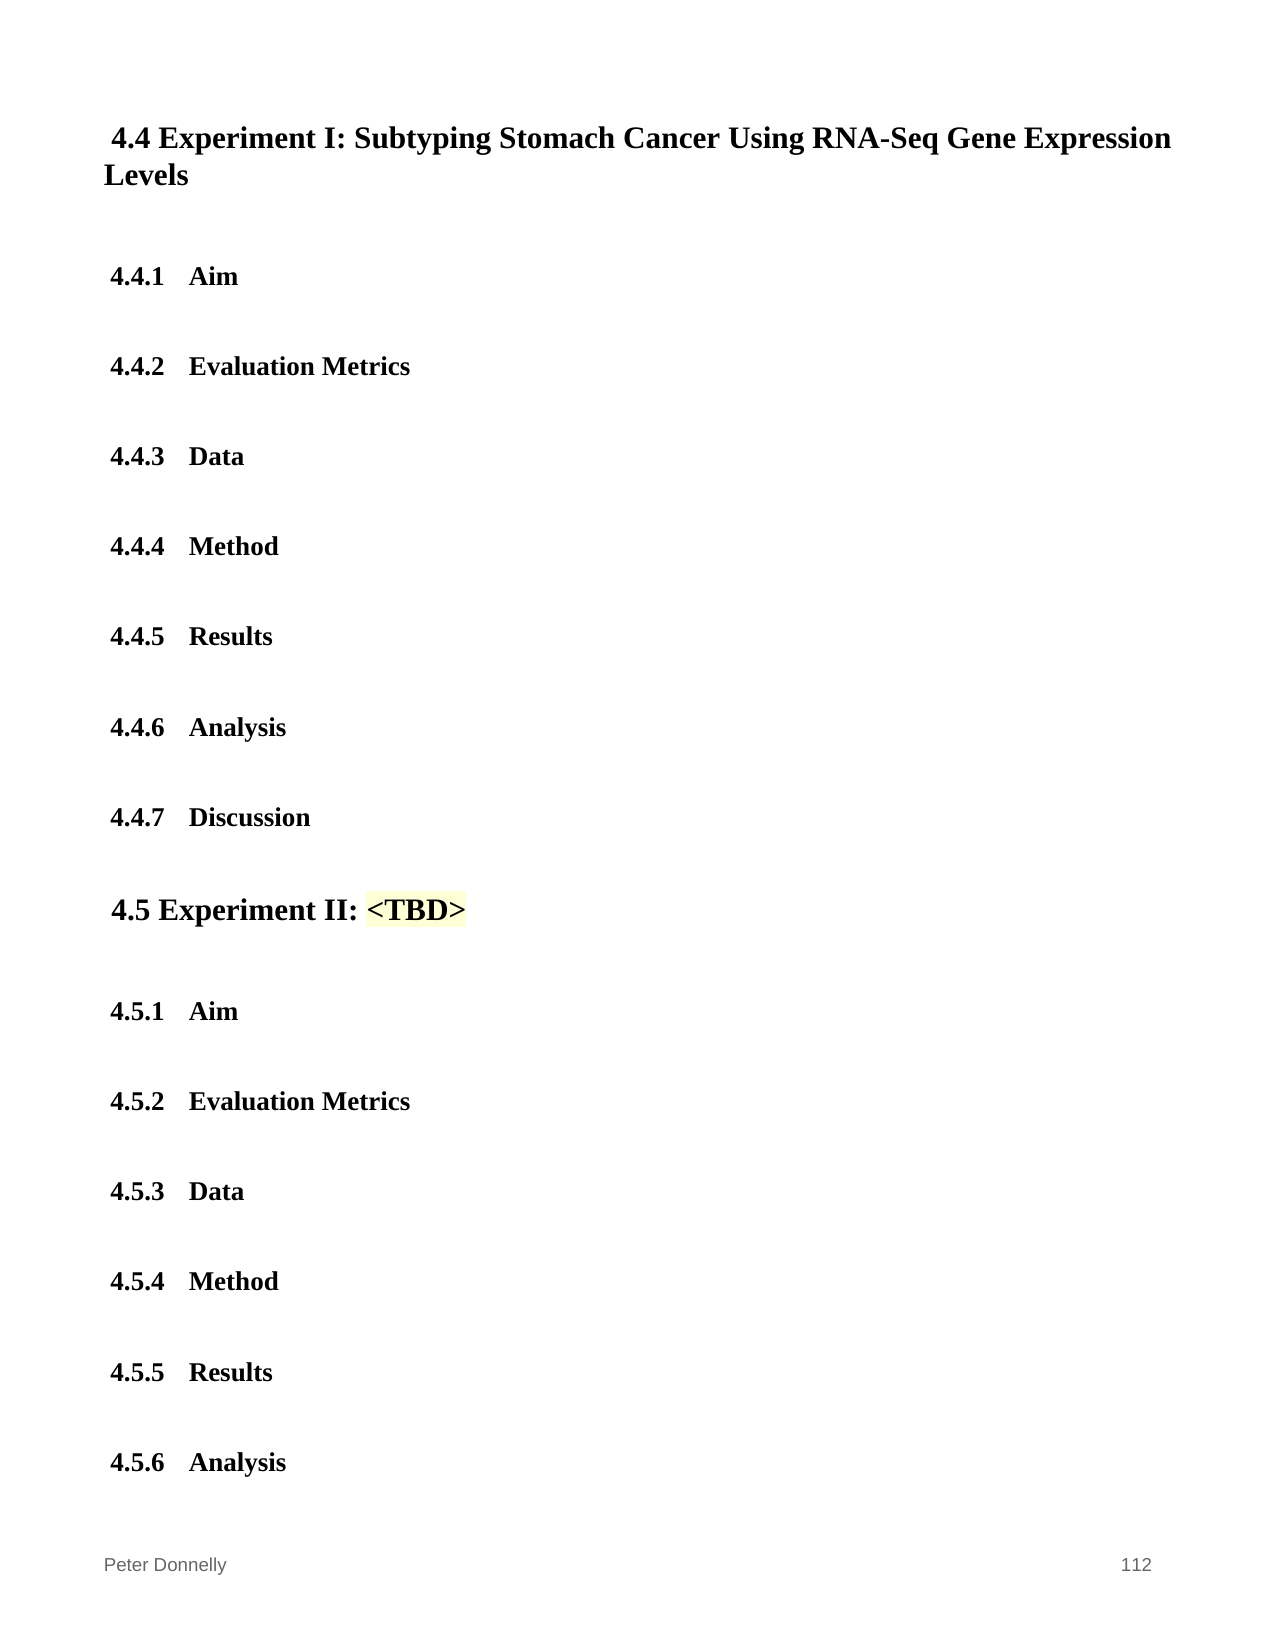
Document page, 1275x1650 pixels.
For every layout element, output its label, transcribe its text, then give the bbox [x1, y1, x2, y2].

subtitle Evaluation Metrics [103, 350, 1181, 381]
subtitle Analysis [103, 711, 1181, 742]
subtitle Aim [103, 995, 1181, 1026]
subtitle Discussion [103, 801, 1181, 832]
subtitle Method [103, 530, 1181, 561]
subtitle Results [103, 620, 1181, 652]
subtitle Data [103, 1175, 1181, 1206]
subtitle Method [103, 1266, 1181, 1297]
subtitle Evaluation Metrics [103, 1085, 1181, 1116]
subtitle Results [103, 1356, 1181, 1387]
subtitle Data [103, 440, 1181, 471]
subtitle Aim [103, 259, 1181, 291]
subtitle Experiment II: <TBD> [103, 891, 1181, 927]
subtitle Experiment I: Subtyping Stomach Cancer Using RNA-Seq Gene Expression Levels [103, 120, 1181, 192]
subtitle Analysis [103, 1446, 1181, 1477]
